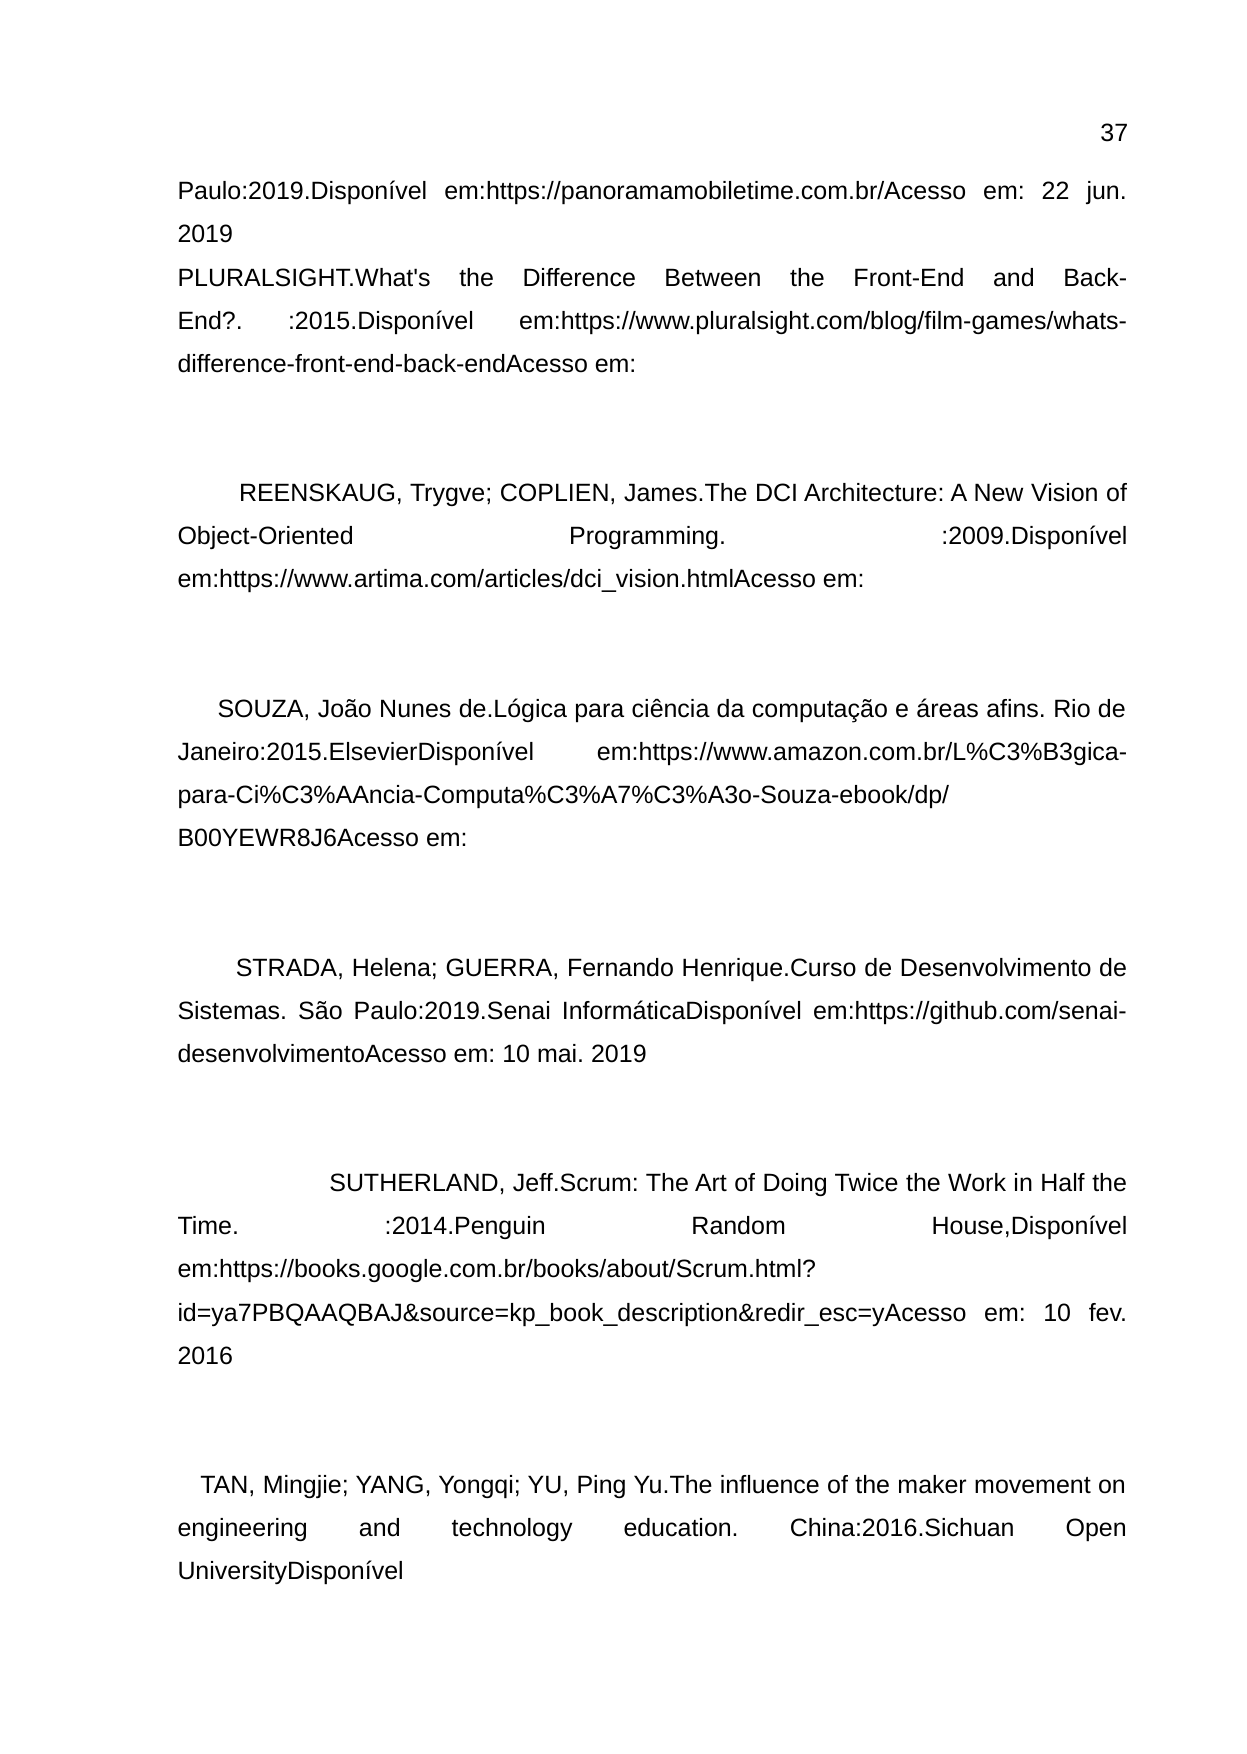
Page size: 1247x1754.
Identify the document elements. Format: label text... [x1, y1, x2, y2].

text TAN, Mingjie; YANG, Yongqi; YU, Ping Yu.The influence of the maker movement on engineering and technology education. China:2016.Sichuan Open UniversityDisponível [177, 1384, 1128, 1585]
text REENSKAUG, Trygve; COPLIEN, James.The DCI Architecture: A New Vision of Object-Oriented Programming. :2009.Disponível em:https://www.artima.com/articles/dci_vision.htmlAcesso em: [177, 392, 1128, 593]
text SOUZA, João Nunes de.Lógica para ciência da computação e áreas afins. Rio de Janeiro:2015.ElsevierDisponível em:https://www.amazon.com.br/L%C3%B3gica-para-Ci%C3%AAncia-Computa%C3%A7%C3%A3o-Souza-ebook/dp/B00YEWR8J6Acesso em: [177, 608, 1128, 852]
text SUTHERLAND, Jeff.Scrum: The Art of Doing Twice the Work in Half the Time. :2014.Penguin Random House,Disponível em:https://books.google.com.br/books/about/Scrum.html?id=ya7PBQAAQBAJ&source=kp_book_description&redir_esc=yAcesso em: 10 fev. 2016 [177, 1082, 1128, 1369]
text Paulo:2019.Disponível em:https://panoramamobiletime.com.br/Acesso em: 22 jun. 2019 [177, 176, 1128, 248]
text PLURALSIGHT.What's the Difference Between the Front-End and Back-End?. :2015.Disponível em:https://www.pluralsight.com/blog/film-games/whats-difference-front-end-back-endAcesso em: [177, 263, 1128, 378]
text STRADA, Helena; GUERRA, Fernando Henrique.Curso de Desenvolvimento de Sistemas. São Paulo:2019.Senai InformáticaDisponível em:https://github.com/senai-desenvolvimentoAcesso em: 10 mai. 2019 [177, 866, 1128, 1068]
